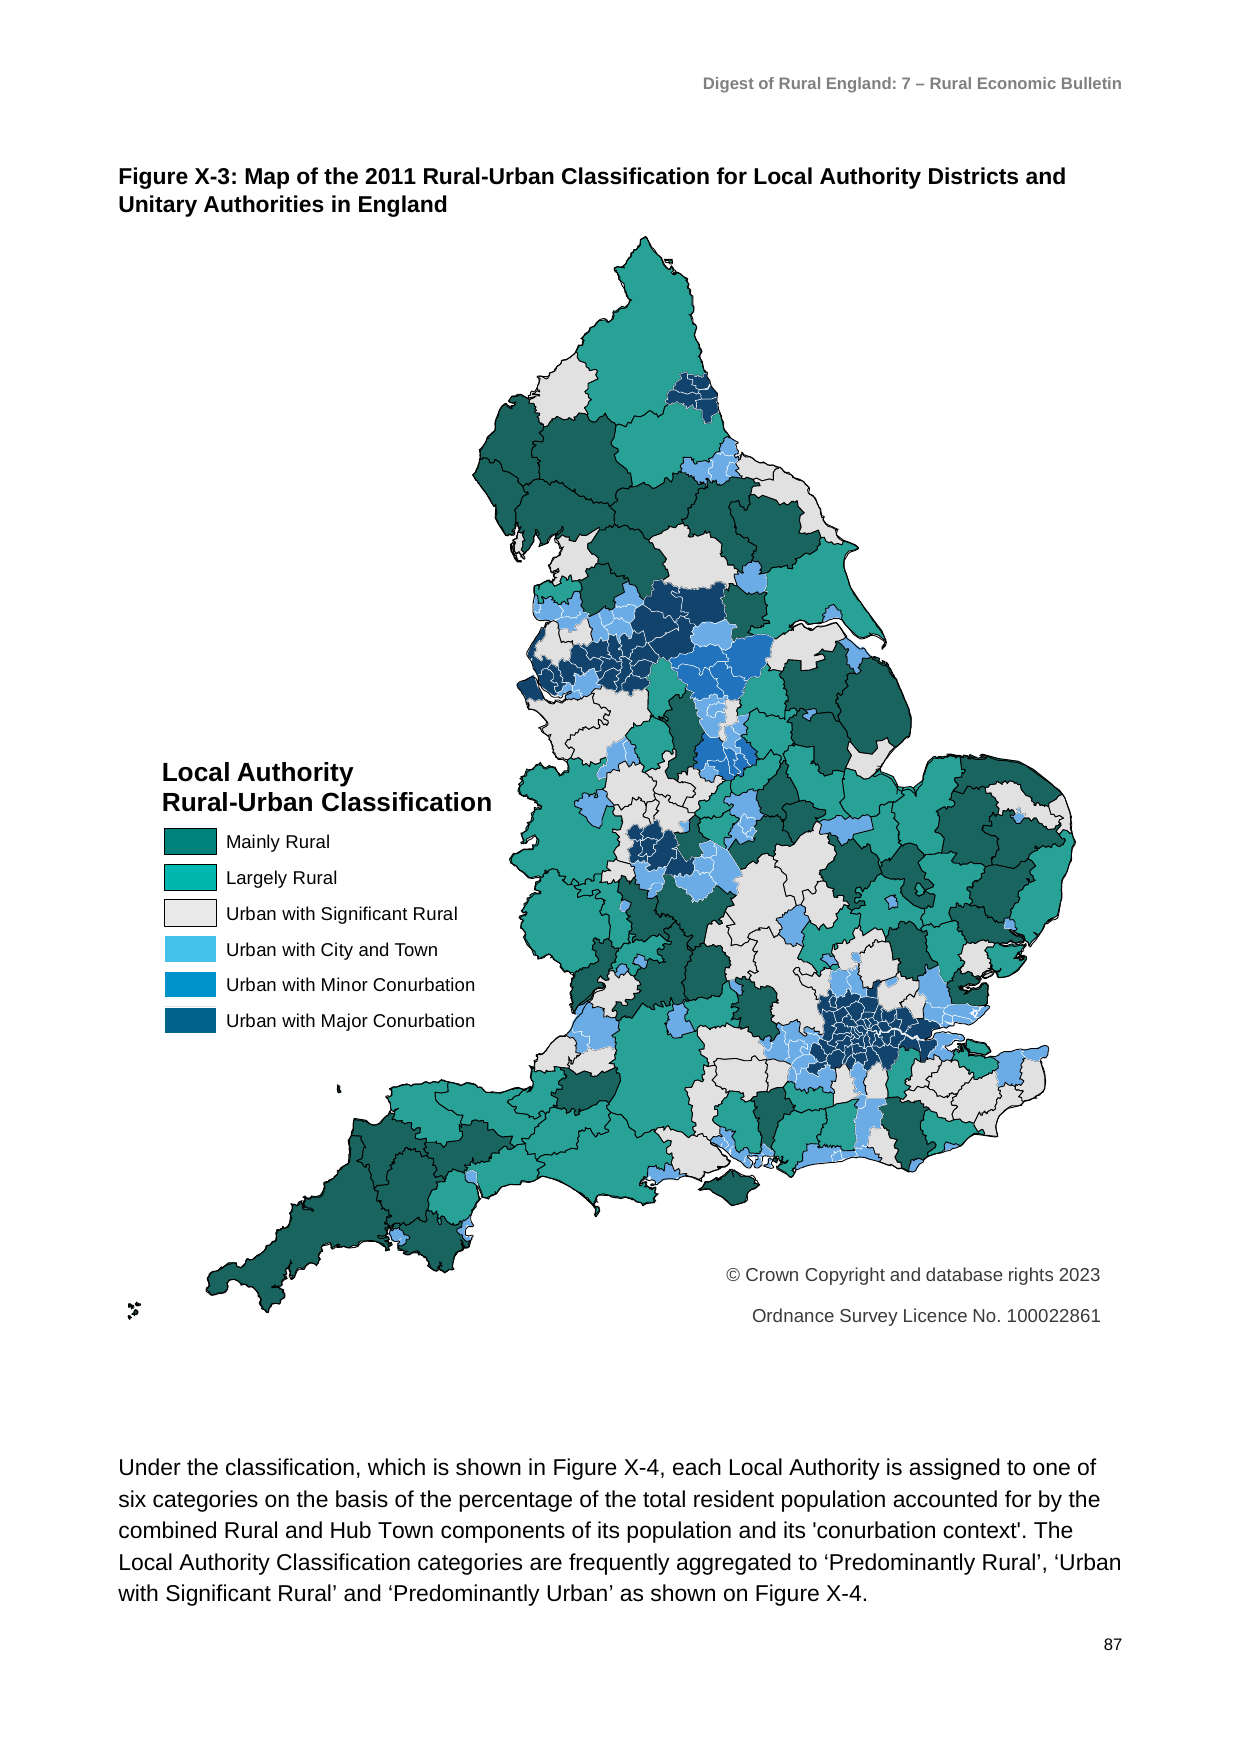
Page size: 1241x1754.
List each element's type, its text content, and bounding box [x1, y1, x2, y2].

text Figure X-3: Map of the 2011 Rural-Urban Classification for Local Authority Districts and Unitary Authorities in England [118, 163, 1122, 217]
text Under the classification, which is shown in Figure X-4, each Local Authority is assigned to one of six categories on the basis of the percentage of the total resident population accounted for by the combined Rural and Hub Town components of its population and its 'conurbation context'. The Local Authority Classification categories are frequently aggregated to ‘Predominantly Rural’, ‘Urban with Significant Rural’ and ‘Predominantly Urban’ as shown on Figure X-4. [118, 1454, 1122, 1607]
